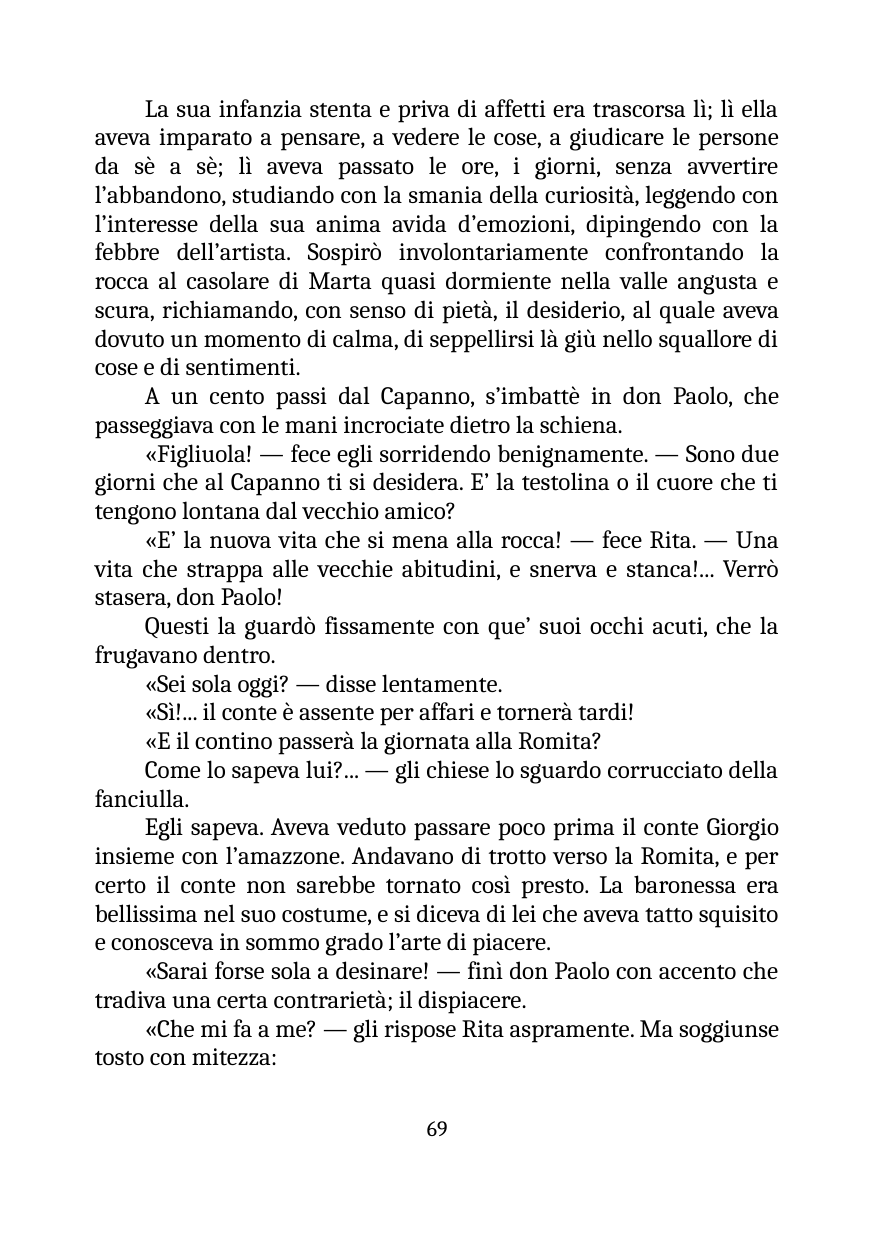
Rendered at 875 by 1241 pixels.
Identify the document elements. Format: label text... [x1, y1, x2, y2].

text «Che mi fa a me? — gli rispose Rita aspramente. Ma soggiunse tosto con mitezza: [94, 1014, 779, 1072]
text «E’ la nuova vita che si mena alla rocca! — fece Rita. — Una vita che strappa alle vecchie abitudini, e snerva e stanca!... Verrò stasera, don Paolo! [94, 526, 779, 612]
text «Sarai forse sola a desinare! — finì don Paolo con accento che tradiva una certa contrarietà; il dispiacere. [94, 957, 779, 1014]
text «Sei sola oggi? — disse lentamente. [94, 669, 779, 698]
text «E il contino passerà la giornata alla Romita? [94, 727, 779, 756]
text Questi la guardò fissamente con que’ suoi occhi acuti, che la frugavano dentro. [94, 612, 779, 669]
text «Sì!... il conte è assente per affari e tornerà tardi! [94, 698, 779, 727]
text La sua infanzia stenta e priva di affetti era trascorsa lì; lì ella aveva imparato a pensare, a vedere le cose, a giudicare le persone da sè a sè; lì aveva passato le ore, i giorni, senza avvertire l’abbandono, studiando con la smania della curiosità, leggendo con l’interesse della sua anima avida d’emozioni, dipingendo con la febbre dell’artista. Sospirò involontariamente confrontando la rocca al casolare di Marta quasi dormiente nella valle angusta e scura, richiamando, con senso di pietà, il desiderio, al quale aveva dovuto un momento di calma, di seppellirsi là giù nello squallore di cose e di sentimenti. [94, 94, 779, 382]
text Egli sapeva. Aveva veduto passare poco prima il conte Giorgio insieme con l’amazzone. Andavano di trotto verso la Romita, e per certo il conte non sarebbe tornato così presto. La baronessa era bellissima nel suo costume, e si diceva di lei che aveva tatto squisito e conosceva in sommo grado l’arte di piacere. [94, 813, 779, 957]
text A un cento passi dal Capanno, s’imbattè in don Paolo, che passeggiava con le mani incrociate dietro la schiena. [94, 382, 779, 439]
text Come lo sapeva lui?... — gli chiese lo sguardo corrucciato della fanciulla. [94, 756, 779, 813]
text «Figliuola! — fece egli sorridendo benignamente. — Sono due giorni che al Capanno ti si desidera. E’ la testolina o il cuore che ti tengono lontana dal vecchio amico? [94, 439, 779, 526]
